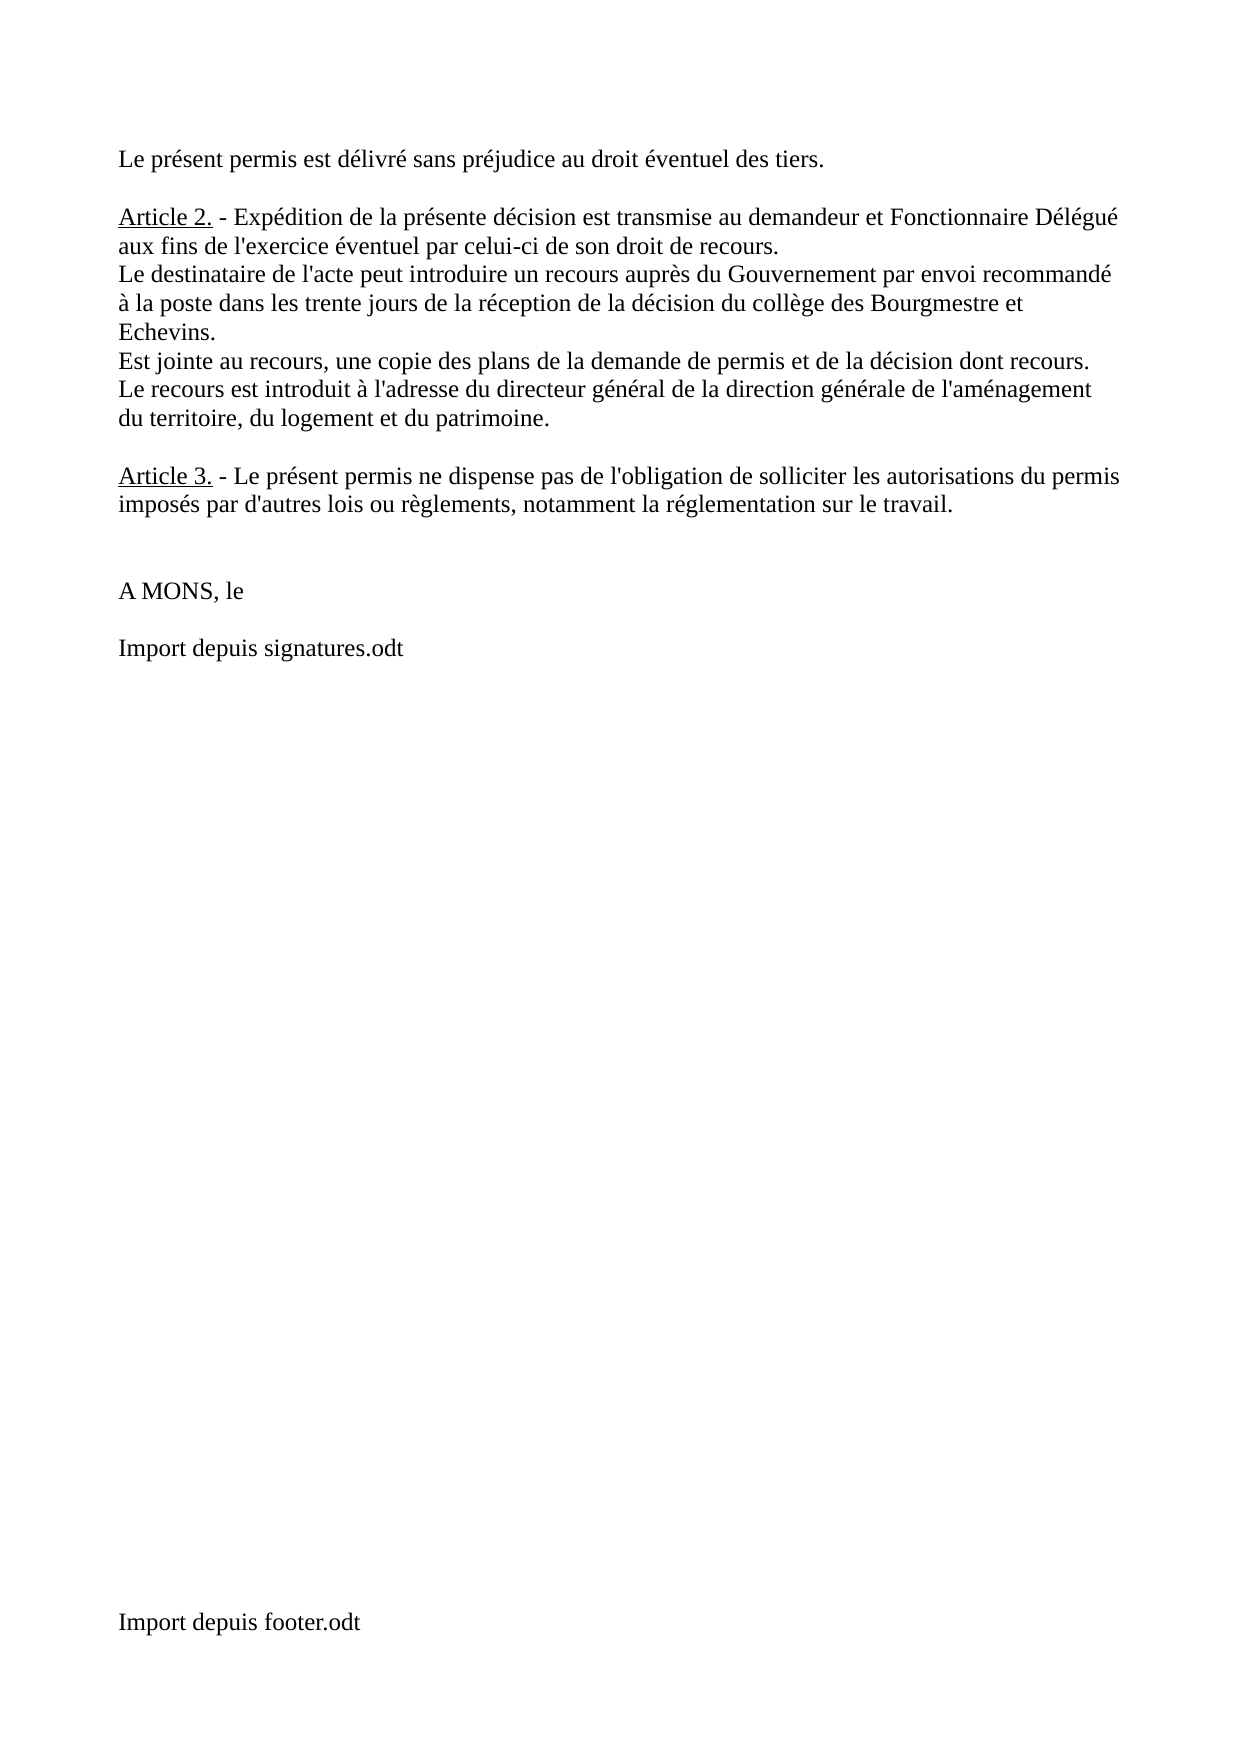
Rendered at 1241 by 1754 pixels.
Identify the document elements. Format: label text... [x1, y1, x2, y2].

text Le destinataire de l'acte peut introduire un recours auprès du Gouvernement par envoi recommandé à la poste dans les trente jours de la réception de la décision du collège des Bourgmestre et Echevins. [118, 259, 1122, 346]
text A MONS, le [118, 576, 1122, 604]
text Import depuis signatures.odt [118, 633, 1122, 662]
text Article 3. - Le présent permis ne dispense pas de l'obligation de solliciter les autorisations du permis imposés par d'autres lois ou règlements, notamment la réglementation sur le travail. [118, 461, 1122, 518]
text Est jointe au recours, une copie des plans de la demande de permis et de la décision dont recours. Le recours est introduit à l'adresse du directeur général de la direction générale de l'aménagement du territoire, du logement et du patrimoine. [118, 346, 1122, 432]
text Article 2. - Expédition de la présente décision est transmise au demandeur et Fonctionnaire Délégué aux fins de l'exercice éventuel par celui-ci de son droit de recours. [118, 202, 1122, 259]
text Le présent permis est délivré sans préjudice au droit éventuel des tiers. [118, 144, 1122, 173]
